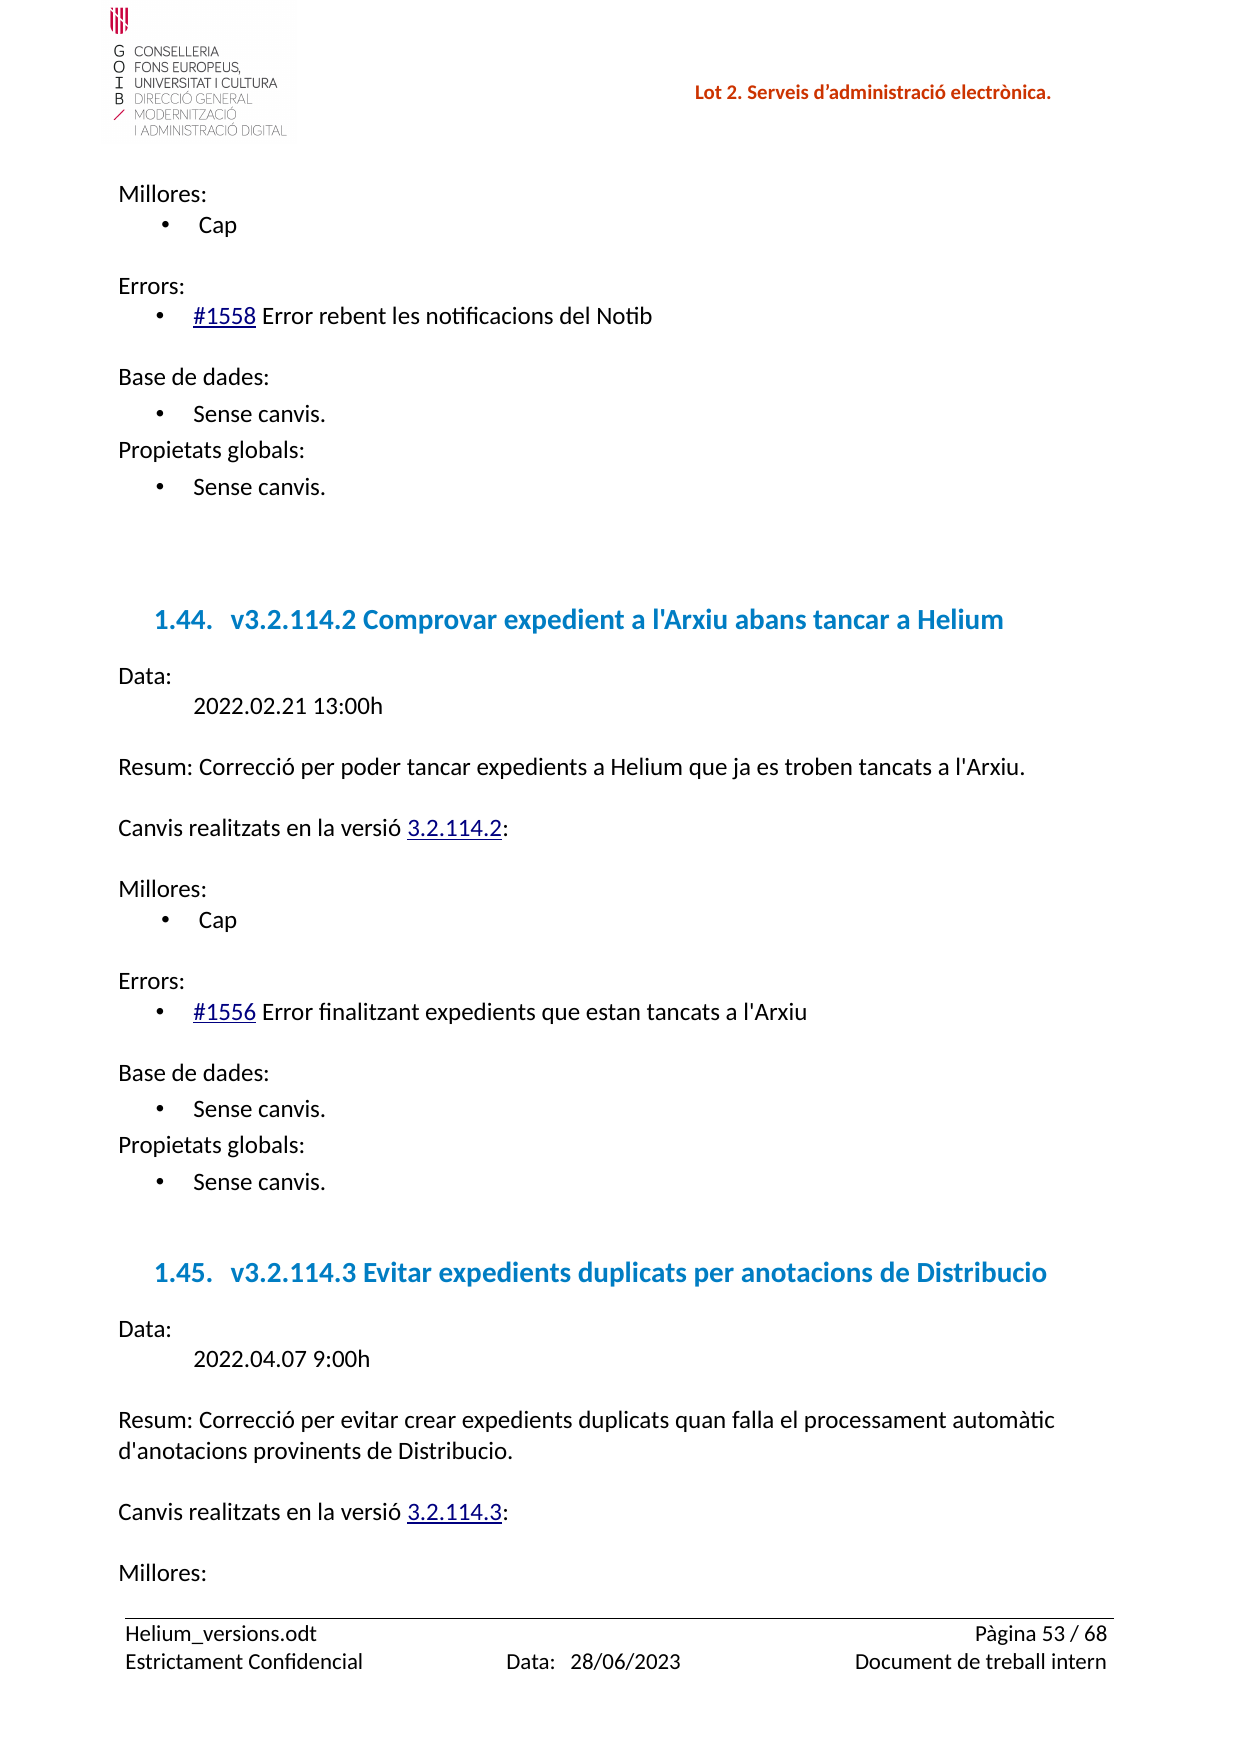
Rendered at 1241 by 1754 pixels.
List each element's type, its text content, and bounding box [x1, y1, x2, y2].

text Data: [118, 1313, 1122, 1343]
text Data: [118, 660, 1122, 691]
list Sense canvis. [156, 471, 1122, 501]
subtitle v3.2.114.3 Evitar expedients duplicats per anotacions de Distribucio [153, 1254, 1122, 1289]
text 2022.02.21 13:00h [118, 691, 1122, 721]
list Cap [161, 209, 1122, 239]
text Millores: [118, 1557, 1122, 1588]
text Errors: [118, 965, 1122, 996]
subtitle v3.2.114.2 Comprovar expedient a l'Arxiu abans tancar a Helium [153, 601, 1122, 636]
text Base de dades: [118, 361, 1122, 392]
list Sense canvis. [156, 1093, 1122, 1124]
list #1556 Error finalitzant expedients que estan tancats a l'Arxiu [156, 996, 1122, 1026]
text Propietats globals: [118, 434, 1122, 465]
picture [100, 0, 297, 144]
list Sense canvis. [156, 398, 1122, 428]
text Errors: [118, 270, 1122, 300]
text Canvis realitzats en la versió 3.2.114.2: [118, 813, 1122, 843]
list #1558 Error rebent les notificacions del Notib [156, 300, 1122, 331]
text 2022.04.07 9:00h [118, 1343, 1122, 1374]
text Propietats globals: [118, 1130, 1122, 1160]
text Canvis realitzats en la versió 3.2.114.3: [118, 1496, 1122, 1527]
list Cap [161, 904, 1122, 935]
text Base de dades: [118, 1057, 1122, 1087]
text Millores: [118, 874, 1122, 904]
text Millores: [118, 178, 1122, 209]
list Sense canvis. [156, 1166, 1122, 1197]
text Resum: Correcció per poder tancar expedients a Helium que ja es troben tancats a l'Arxiu. [118, 752, 1122, 782]
text Resum: Correcció per evitar crear expedients duplicats quan falla el processament automàtic d'anotacions provinents de Distribucio. [118, 1404, 1122, 1466]
